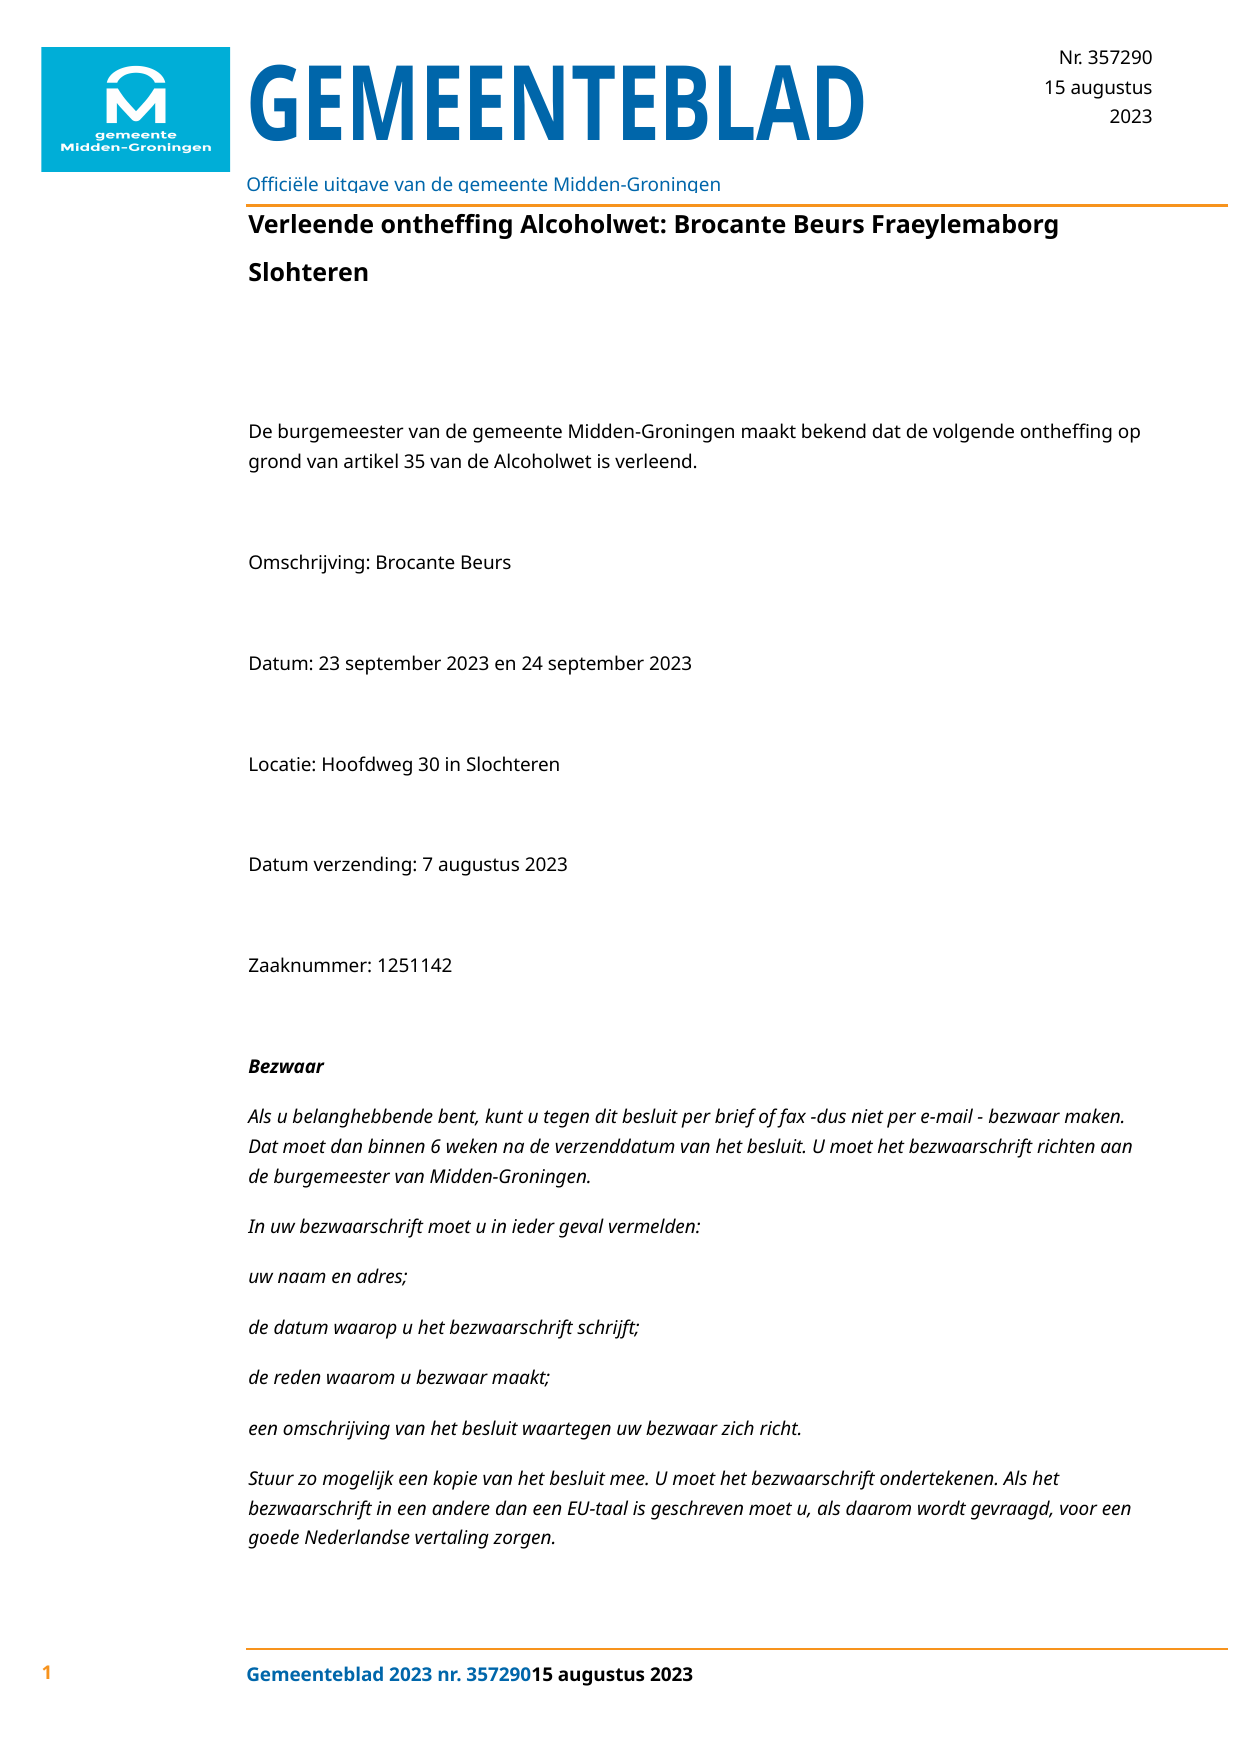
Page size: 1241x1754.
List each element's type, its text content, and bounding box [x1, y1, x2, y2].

text Zaaknummer: 1251142 [248, 952, 1152, 978]
text de datum waarop u het bezwaarschrift schrijft; [248, 1314, 1152, 1340]
text Datum: 23 september 2023 en 24 september 2023 [248, 650, 1152, 676]
text Locatie: Hoofdweg 30 in Slochteren [248, 751, 1152, 777]
text Stuur zo mogelijk een kopie van het besluit mee. U moet het bezwaarschrift ondertekenen. Als het bezwaarschrift in een andere dan een EU-taal is geschreven moet u, als daarom wordt gevraagd, voor een goede Nederlandse vertaling zorgen. [248, 1465, 1152, 1550]
text een omschrijving van het besluit waartegen uw bezwaar zich richt. [248, 1415, 1152, 1441]
picture [184, 146, 190, 153]
text de reden waarom u bezwaar maakt; [248, 1364, 1152, 1390]
text In uw bezwaarschrift moet u in ieder geval vermelden: [248, 1213, 1152, 1239]
picture [107, 89, 165, 122]
text Verleende ontheffing Alcoholwet: Brocante Beurs Fraeylemaborg Slohteren [248, 207, 1152, 288]
text uw naam en adres; [248, 1264, 1152, 1289]
text Datum verzending: 7 augustus 2023 [248, 852, 1152, 877]
picture [108, 66, 164, 82]
text De burgemeester van de gemeente Midden-Groningen maakt bekend dat de volgende ontheffing op grond van artikel 35 van de Alcoholwet is verleend. [248, 419, 1152, 474]
text Als u belanghebbende bent, kunt u tegen dit besluit per brief of fax -dus niet per e-mail - bezwaar maken. Dat moet dan binnen 6 weken na de verzenddatum van het besluit. U moet het bezwaarschrift richten aan de burgemeester van Midden-Groningen. [248, 1104, 1152, 1189]
text Bezwaar [248, 1053, 1152, 1079]
text Omschrijving: Brocante Beurs [248, 549, 1152, 575]
